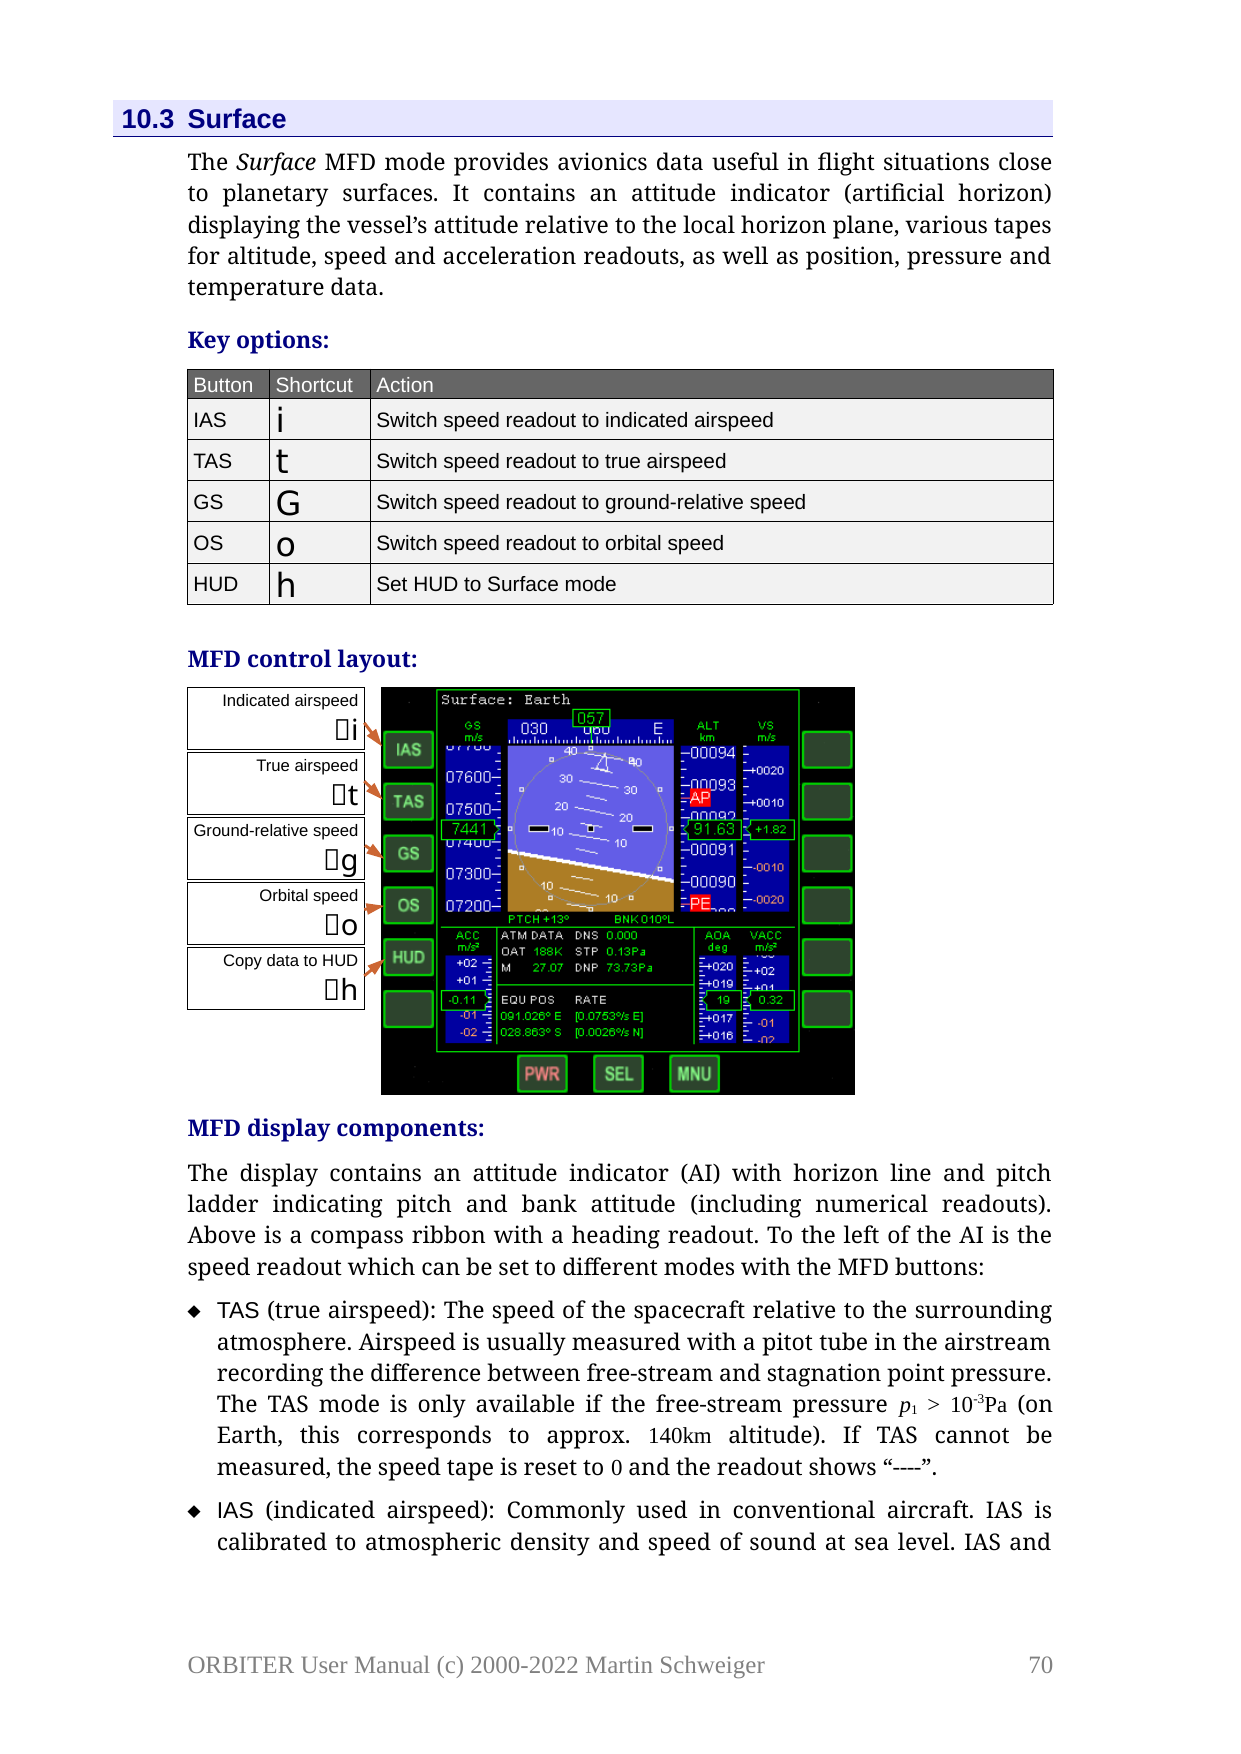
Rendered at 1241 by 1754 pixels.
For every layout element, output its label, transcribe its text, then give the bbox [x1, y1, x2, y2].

table_cell TAS [188, 440, 269, 480]
subtitle Surface [113, 100, 1053, 136]
table_cell Set HUD to Surface mode [371, 564, 1053, 603]
list TAS (true airspeed): The speed of the spacecraft relative to the surrounding atmosphere. Airspeed is usually measured with a pitot tube in the airstream recording the difference between free-stream and stagnation point pressure. The TAS mode is only available if the free-stream pressure p1 > 10-3Pa (on Earth, this corresponds to approx. 140km altitude). If TAS cannot be measured, the speed tape is reset to 0 and the readout shows “----”. [187, 1294, 1053, 1481]
table_cell OS [188, 522, 269, 562]
table_cell o [270, 522, 370, 562]
table_cell HUD [188, 564, 269, 603]
list IAS (indicated airspeed): Commonly used in conventional aircraft. IAS is calibrated to atmospheric density and speed of sound at sea level. IAS and [187, 1494, 1053, 1556]
subtitle MFD display components: [187, 697, 1053, 1143]
table_cell Switch speed readout to true airspeed [371, 440, 1053, 480]
text The Surface MFD mode provides avionics data useful in flight situations close to planetary surfaces. It contains an attitude indicator (artificial horizon) displaying the vessel’s attitude relative to the local horizon plane, various tapes for altitude, speed and acceleration readouts, as well as position, pressure and temperature data. [187, 146, 1053, 302]
table_cell Switch speed readout to ground-relative speed [371, 481, 1053, 521]
table_header Action [371, 370, 1053, 398]
picture [381, 687, 855, 1095]
table_cell i [270, 399, 370, 439]
table_cell t [270, 440, 370, 480]
subtitle Key options: [187, 324, 1053, 356]
table_cell IAS [188, 399, 269, 439]
table_cell Switch speed readout to orbital speed [371, 522, 1053, 562]
table_cell GS [188, 481, 269, 521]
table_cell G [270, 481, 370, 521]
table_header Button [188, 370, 269, 398]
table_header Shortcut [270, 370, 370, 398]
subtitle MFD control layout: [187, 643, 1053, 674]
table_cell Switch speed readout to indicated airspeed [371, 399, 1053, 439]
text The display contains an attitude indicator (AI) with horizon line and pitch ladder indicating pitch and bank attitude (including numerical readouts). Above is a compass ribbon with a heading readout. To the left of the AI is the speed readout which can be set to different modes with the MFD buttons: [187, 1156, 1053, 1281]
table_cell h [270, 564, 370, 603]
